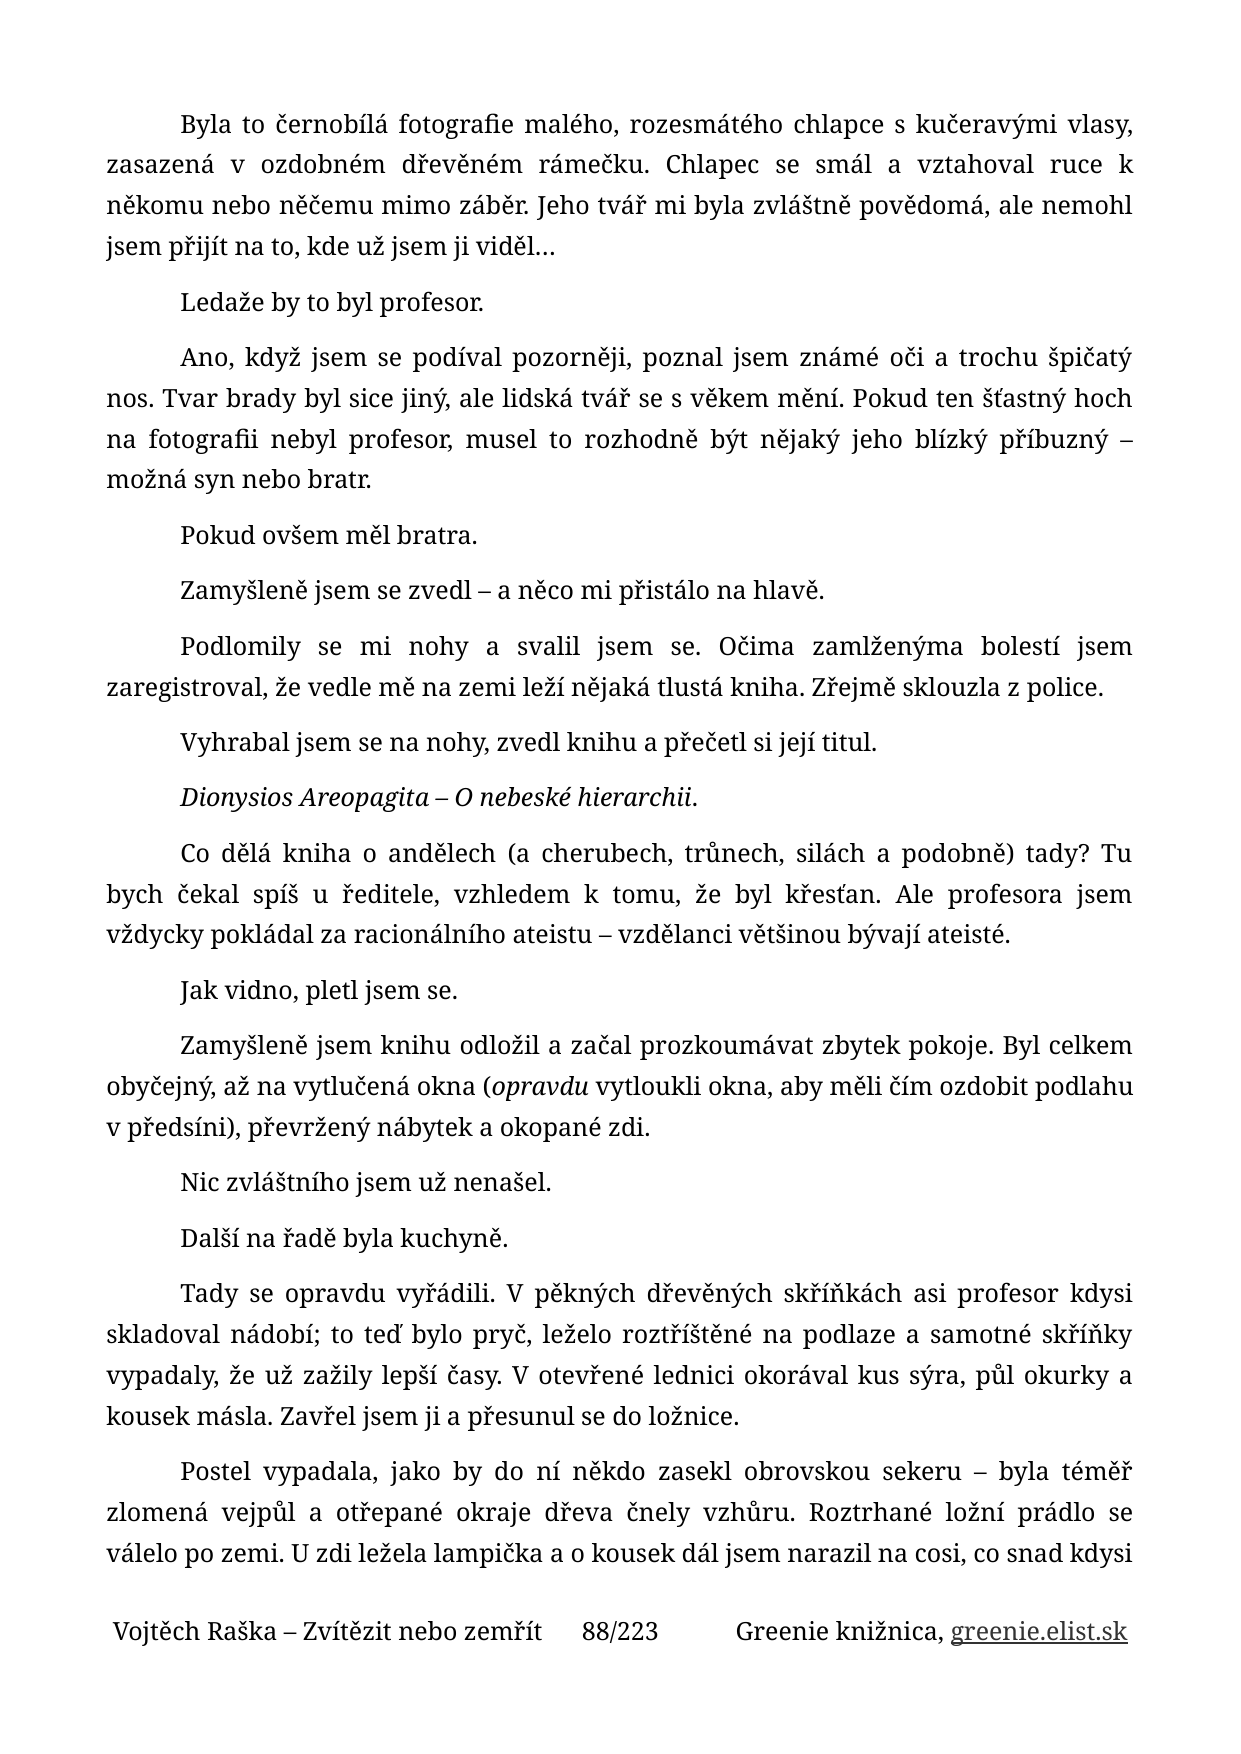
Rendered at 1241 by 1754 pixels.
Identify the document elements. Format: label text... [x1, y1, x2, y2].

text Tady se opravdu vyřádili. V pěkných dřevěných skříňkách asi profesor kdysi skladoval nádobí; to teď bylo pryč, leželo roztříštěné na podlaze a samotné skříňky vypadaly, že už zažily lepší časy. V otevřené lednici okorával kus sýra, půl okurky a kousek másla. Zavřel jsem ji a přesunul se do ložnice. [106, 1276, 1134, 1432]
text Vyhrabal jsem se na nohy, zvedl knihu a přečetl si její titul. [106, 724, 1134, 759]
text Byla to černobílá fotografie malého, rozesmátého chlapce s kučeravými vlasy, zasazená v ozdobném dřevěném rámečku. Chlapec se smál a vztahoval ruce k někomu nebo něčemu mimo záběr. Jeho tvář mi byla zvláštně povědomá, ale nemohl jsem přijít na to, kde už jsem ji viděl… [106, 106, 1134, 263]
text Zamyšleně jsem se zvedl – a něco mi přistálo na hlavě. [106, 573, 1134, 607]
text Dionysios Areopagita – O nebeské hierarchii. [106, 780, 1134, 814]
text Zamyšleně jsem knihu odložil a začal prozkoumávat zbytek pokoje. Byl celkem obyčejný, až na vytlučená okna (opravdu vytloukli okna, aby měli čím ozdobit podlahu v předsíni), převržený nábytek a okopané zdi. [106, 1028, 1134, 1144]
text Pokud ovšem měl bratra. [106, 517, 1134, 552]
text Postel vypadala, jako by do ní někdo zasekl obrovskou sekeru – byla téměř zlomená vejpůl a otřepané okraje dřeva čnely vzhůru. Roztrhané ložní prádlo se válelo po zemi. U zdi ležela lampička a o kousek dál jsem narazil na cosi, co snad kdysi [106, 1454, 1134, 1569]
text Ano, když jsem se podíval pozorněji, poznal jsem známé oči a trochu špičatý nos. Tvar brady byl sice jiný, ale lidská tvář se s věkem mění. Pokud ten šťastný hoch na fotografii nebyl profesor, musel to rozhodně být nějaký jeho blízký příbuzný – možná syn nebo bratr. [106, 339, 1134, 496]
text Ledaže by to byl profesor. [106, 284, 1134, 318]
text Co dělá kniha o andělech (a cherubech, trůnech, silách a podobně) tady? Tu bych čekal spíš u ředitele, vzhledem k tomu, že byl křesťan. Ale profesora jsem vždycky pokládal za racionálního ateistu – vzdělanci většinou bývají ateisté. [106, 835, 1134, 951]
text Jak vidno, pletl jsem se. [106, 972, 1134, 1007]
text Podlomily se mi nohy a svalil jsem se. Očima zamlženýma bolestí jsem zaregistroval, že vedle mě na zemi leží nějaká tlustá kniha. Zřejmě sklouzla z police. [106, 628, 1134, 703]
text Nic zvláštního jsem už nenašel. [106, 1165, 1134, 1199]
text Další na řadě byla kuchyně. [106, 1220, 1134, 1254]
